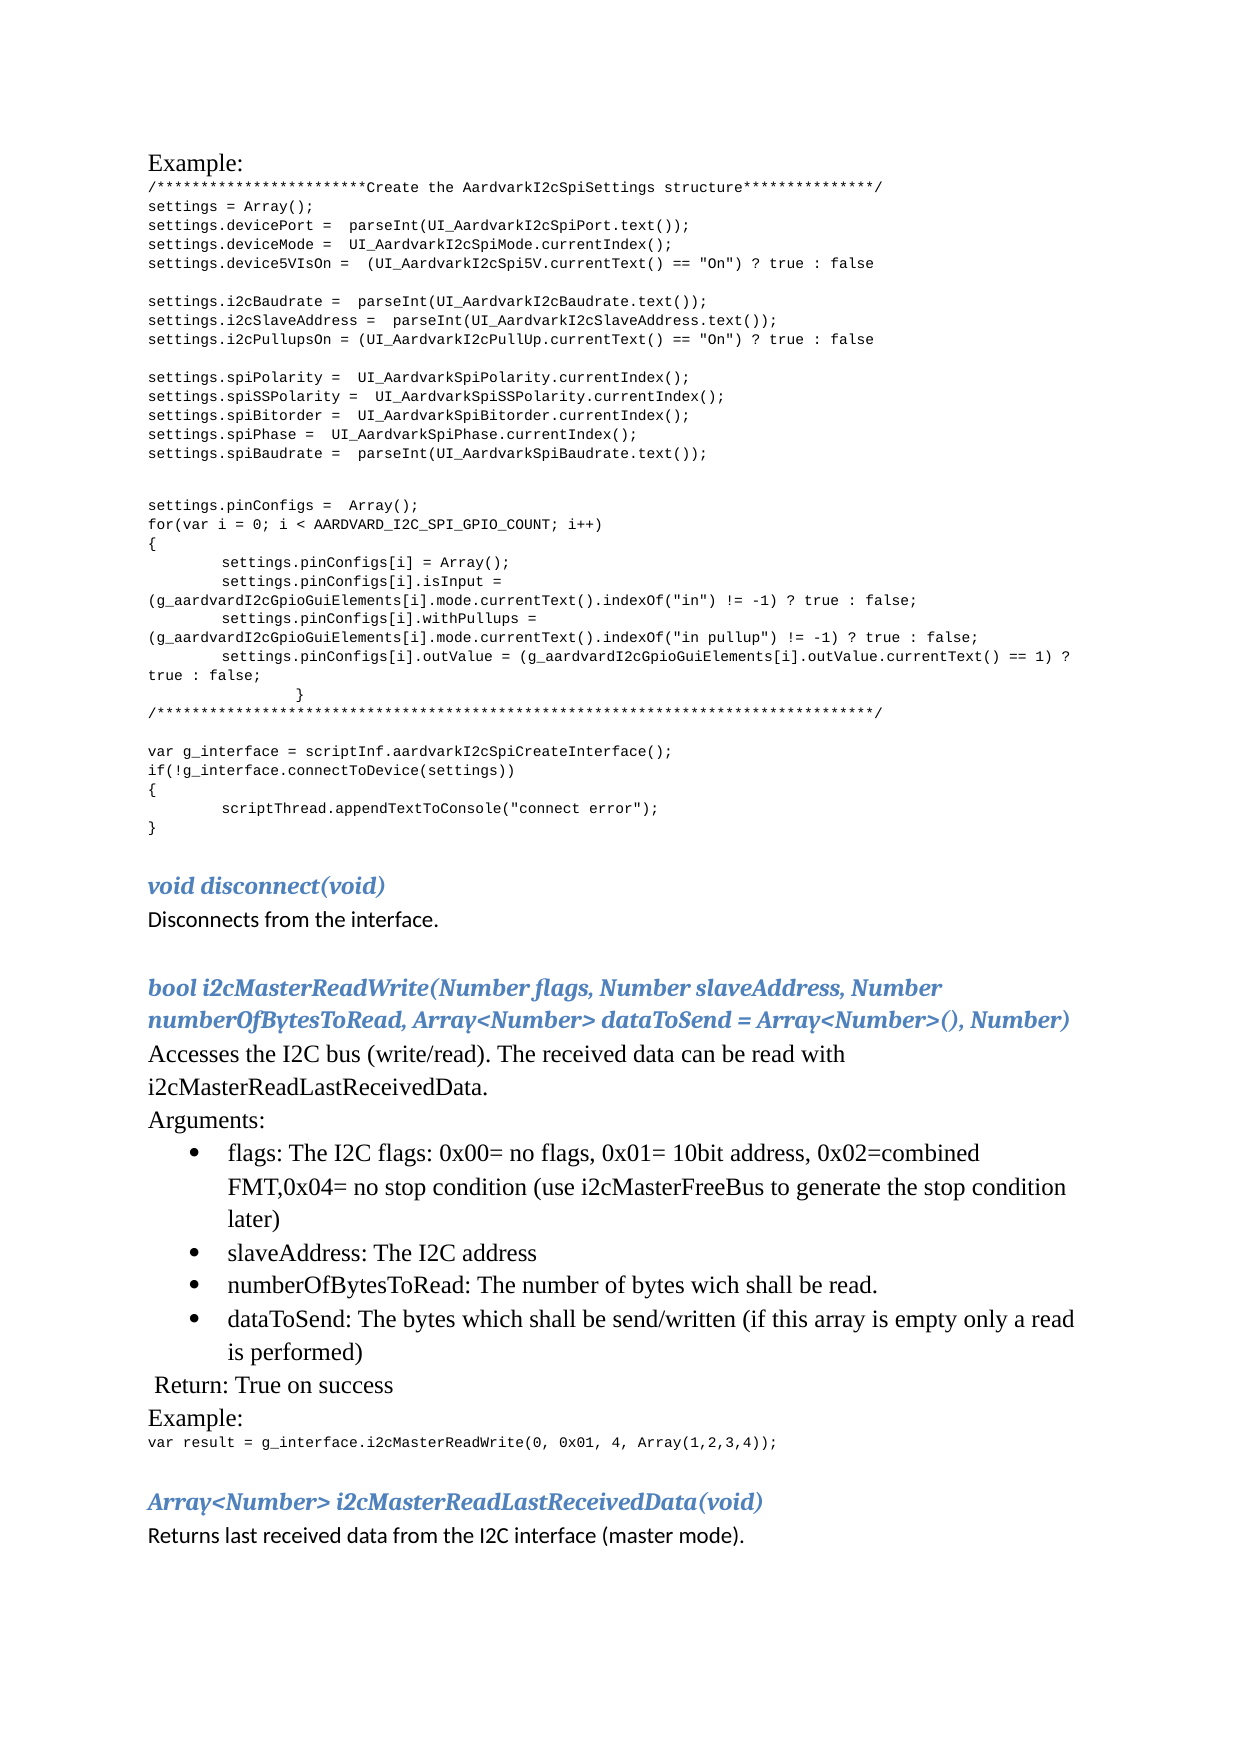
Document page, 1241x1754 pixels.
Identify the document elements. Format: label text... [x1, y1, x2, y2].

text settings.devicePort = parseInt(UI_AardvarkI2cSpiPort.text()); [148, 218, 1093, 235]
text for(var i = 0; i < AARDVARD_I2C_SPI_GPIO_COUNT; i++) [148, 517, 1093, 533]
text { [148, 536, 1093, 552]
subtitle bool i2cMasterReadWrite(Number flags, Number slaveAddress, Number numberOfBytesToRead, Array<Number> dataToSend = Array<Number>(), Number) [148, 973, 1093, 1035]
text settings.device5VIsOn = (UI_AardvarkI2cSpi5V.currentText() == "On") ? true : false [148, 256, 1093, 273]
text settings.deviceMode = UI_AardvarkI2cSpiMode.currentIndex(); [148, 237, 1093, 254]
text settings.pinConfigs = Array(); [148, 498, 1093, 514]
text Disconnects from the interface. [148, 905, 1093, 933]
text var g_interface = scriptInf.aardvarkI2cSpiCreateInterface(); [148, 744, 1093, 761]
list dataToSend: The bytes which shall be send/written (if this array is empty only a read is performed) [190, 1304, 1093, 1365]
text var result = g_interface.i2cMasterReadWrite(0, 0x01, 4, Array(1,2,3,4)); [148, 1436, 1093, 1452]
text } [148, 820, 1093, 837]
text settings.spiBaudrate = parseInt(UI_AardvarkSpiBaudrate.text()); [148, 446, 1093, 463]
text if(!g_interface.connectToDevice(settings)) [148, 763, 1093, 780]
text settings.spiPolarity = UI_AardvarkSpiPolarity.currentIndex(); [148, 370, 1093, 387]
list slaveAddress: The I2C address [190, 1238, 1093, 1266]
text settings.spiBitorder = UI_AardvarkSpiBitorder.currentIndex(); [148, 408, 1093, 425]
text Example: [148, 148, 1093, 176]
text settings = Array(); [148, 199, 1093, 216]
text settings.pinConfigs[i].withPullups = (g_aardvardI2cGpioGuiElements[i].mode.currentText().indexOf("in pullup") != -1) ? true : false; [148, 612, 1093, 647]
text scriptThread.appendTextToConsole("connect error"); [148, 801, 1093, 818]
text settings.pinConfigs[i] = Array(); [148, 555, 1093, 571]
text settings.spiSSPolarity = UI_AardvarkSpiSSPolarity.currentIndex(); [148, 389, 1093, 406]
text settings.spiPhase = UI_AardvarkSpiPhase.currentIndex(); [148, 427, 1093, 444]
text settings.pinConfigs[i].outValue = (g_aardvardI2cGpioGuiElements[i].outValue.currentText() == 1) ? true : false; [148, 650, 1093, 685]
text Arguments: [148, 1106, 1093, 1134]
list flags: The I2C flags: 0x00= no flags, 0x01= 10bit address, 0x02=combined FMT,0x04= no stop condition (use i2cMasterFreeBus to generate the stop condition later) [190, 1138, 1093, 1233]
subtitle void disconnect(void) [148, 872, 1093, 901]
text Example: [148, 1403, 1093, 1431]
text /**********************************************************************************/ [148, 707, 1093, 723]
text Return: True on success [148, 1370, 1093, 1398]
text } [148, 688, 1093, 704]
text { [148, 782, 1093, 799]
subtitle Array<Number> i2cMasterReadLastReceivedData(void) [148, 1488, 1093, 1516]
text Returns last received data from the I2C interface (master mode). [148, 1521, 1093, 1549]
text settings.i2cPullupsOn = (UI_AardvarkI2cPullUp.currentText() == "On") ? true : false [148, 332, 1093, 349]
list numberOfBytesToRead: The number of bytes wich shall be read. [190, 1271, 1093, 1299]
text settings.i2cSlaveAddress = parseInt(UI_AardvarkI2cSlaveAddress.text()); [148, 313, 1093, 330]
text /************************Create the AardvarkI2cSpiSettings structure***************/ [148, 181, 1093, 197]
text Accesses the I2C bus (write/read). The received data can be read with i2cMasterReadLastReceivedData. [148, 1039, 1093, 1101]
text settings.pinConfigs[i].isInput = (g_aardvardI2cGpioGuiElements[i].mode.currentText().indexOf("in") != -1) ? true : false; [148, 574, 1093, 609]
text settings.i2cBaudrate = parseInt(UI_AardvarkI2cBaudrate.text()); [148, 294, 1093, 311]
